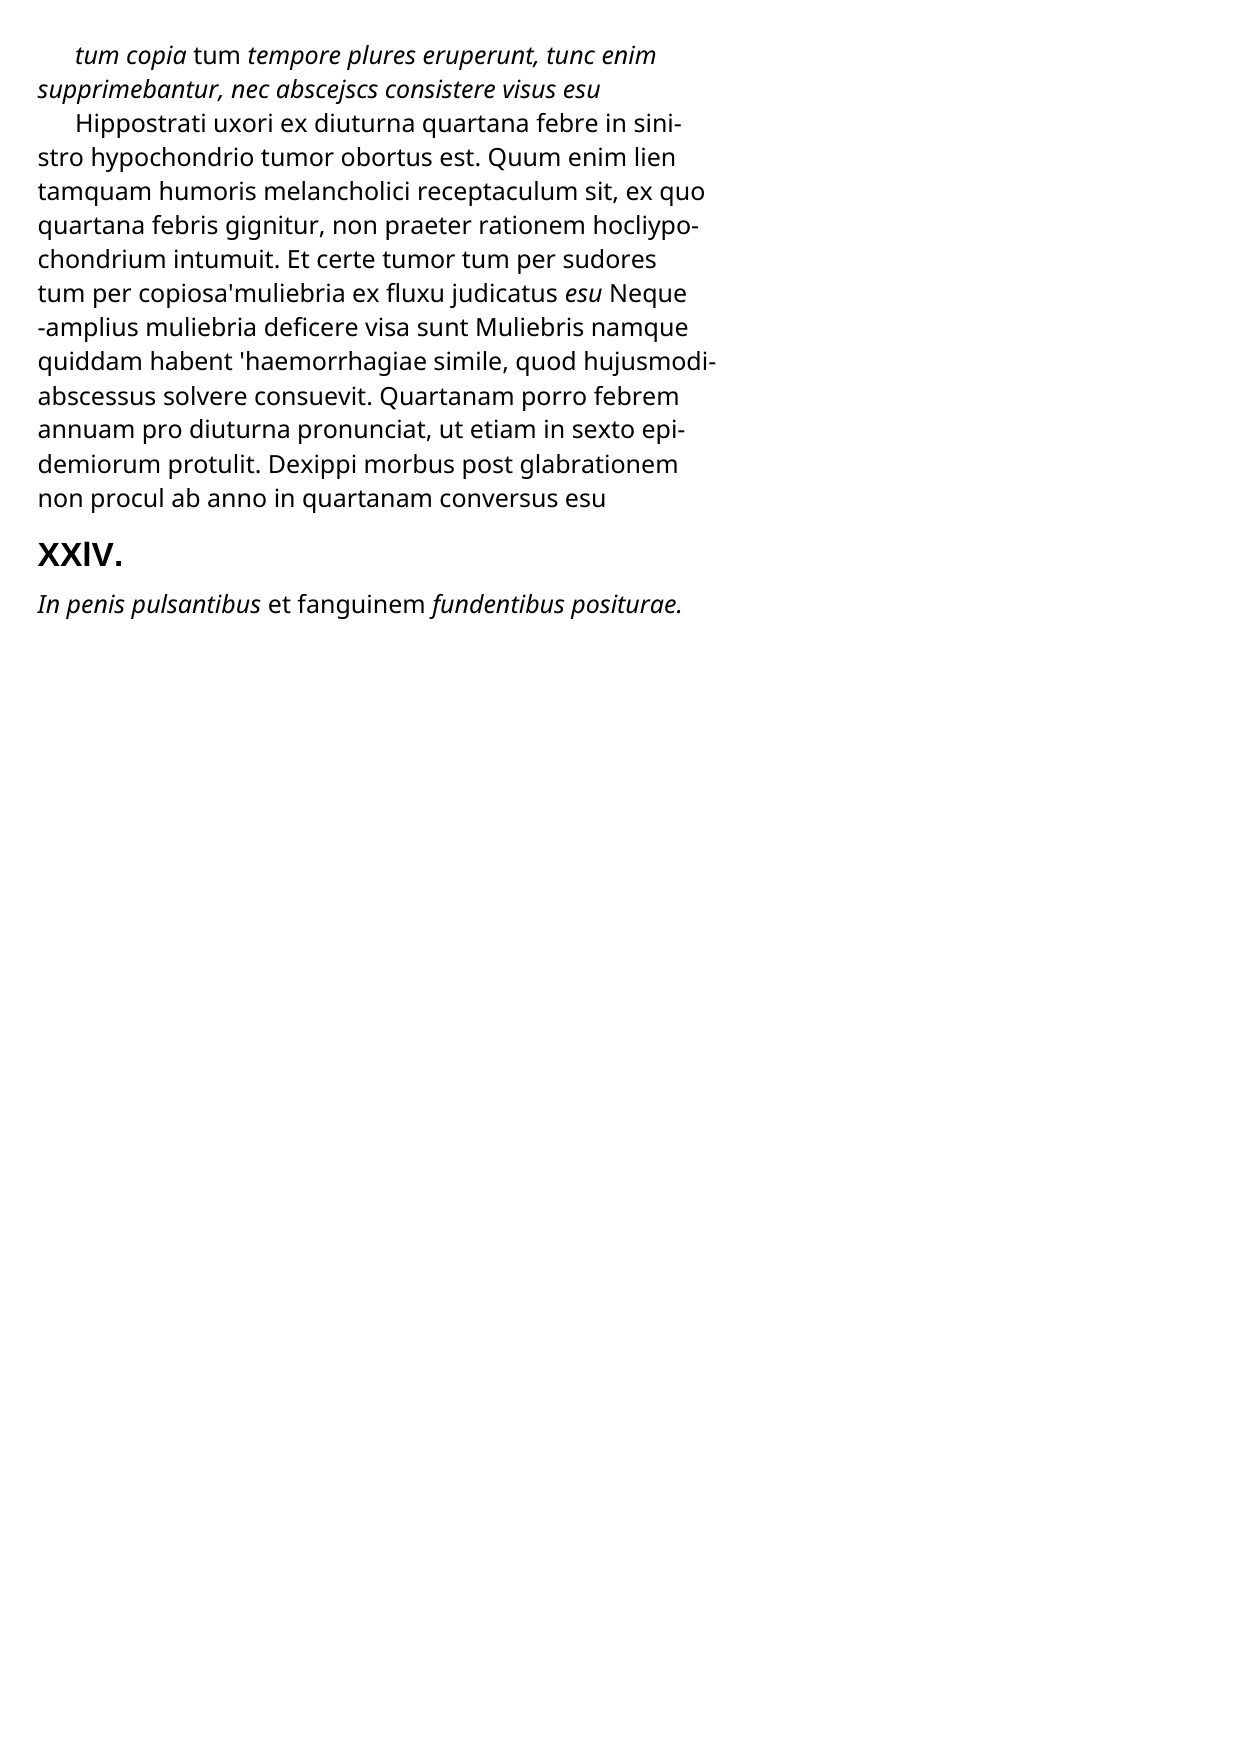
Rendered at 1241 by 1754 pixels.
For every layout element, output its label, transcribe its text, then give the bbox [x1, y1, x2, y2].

text In penis pulsantibus et fanguinem fundentibus positurae. [37, 586, 1203, 620]
text Hippostrati uxori ex diuturna quartana febre in sini- stro hypochondrio tumor obortus est. Quum enim lien tamquam humoris melancholici receptaculum sit, ex quo quartana febris gignitur, non praeter rationem hocliypo- chondrium intumuit. Et certe tumor tum per sudores tum per copiosa'muliebria ex fluxu judicatus esu Neque -amplius muliebria deficere visa sunt Muliebris namque quiddam habent 'haemorrhagiae simile, quod hujusmodi- abscessus solvere consuevit. Quartanam porro febrem annuam pro diuturna pronunciat, ut etiam in sexto epi- demiorum protulit. Dexippi morbus post glabrationem non procul ab anno in quartanam conversus esu [37, 106, 1203, 514]
subtitle XXlV. [37, 535, 1203, 574]
text tum copia tum tempore plures eruperunt, tunc enim supprimebantur, nec abscejscs consistere visus esu [37, 37, 1203, 106]
